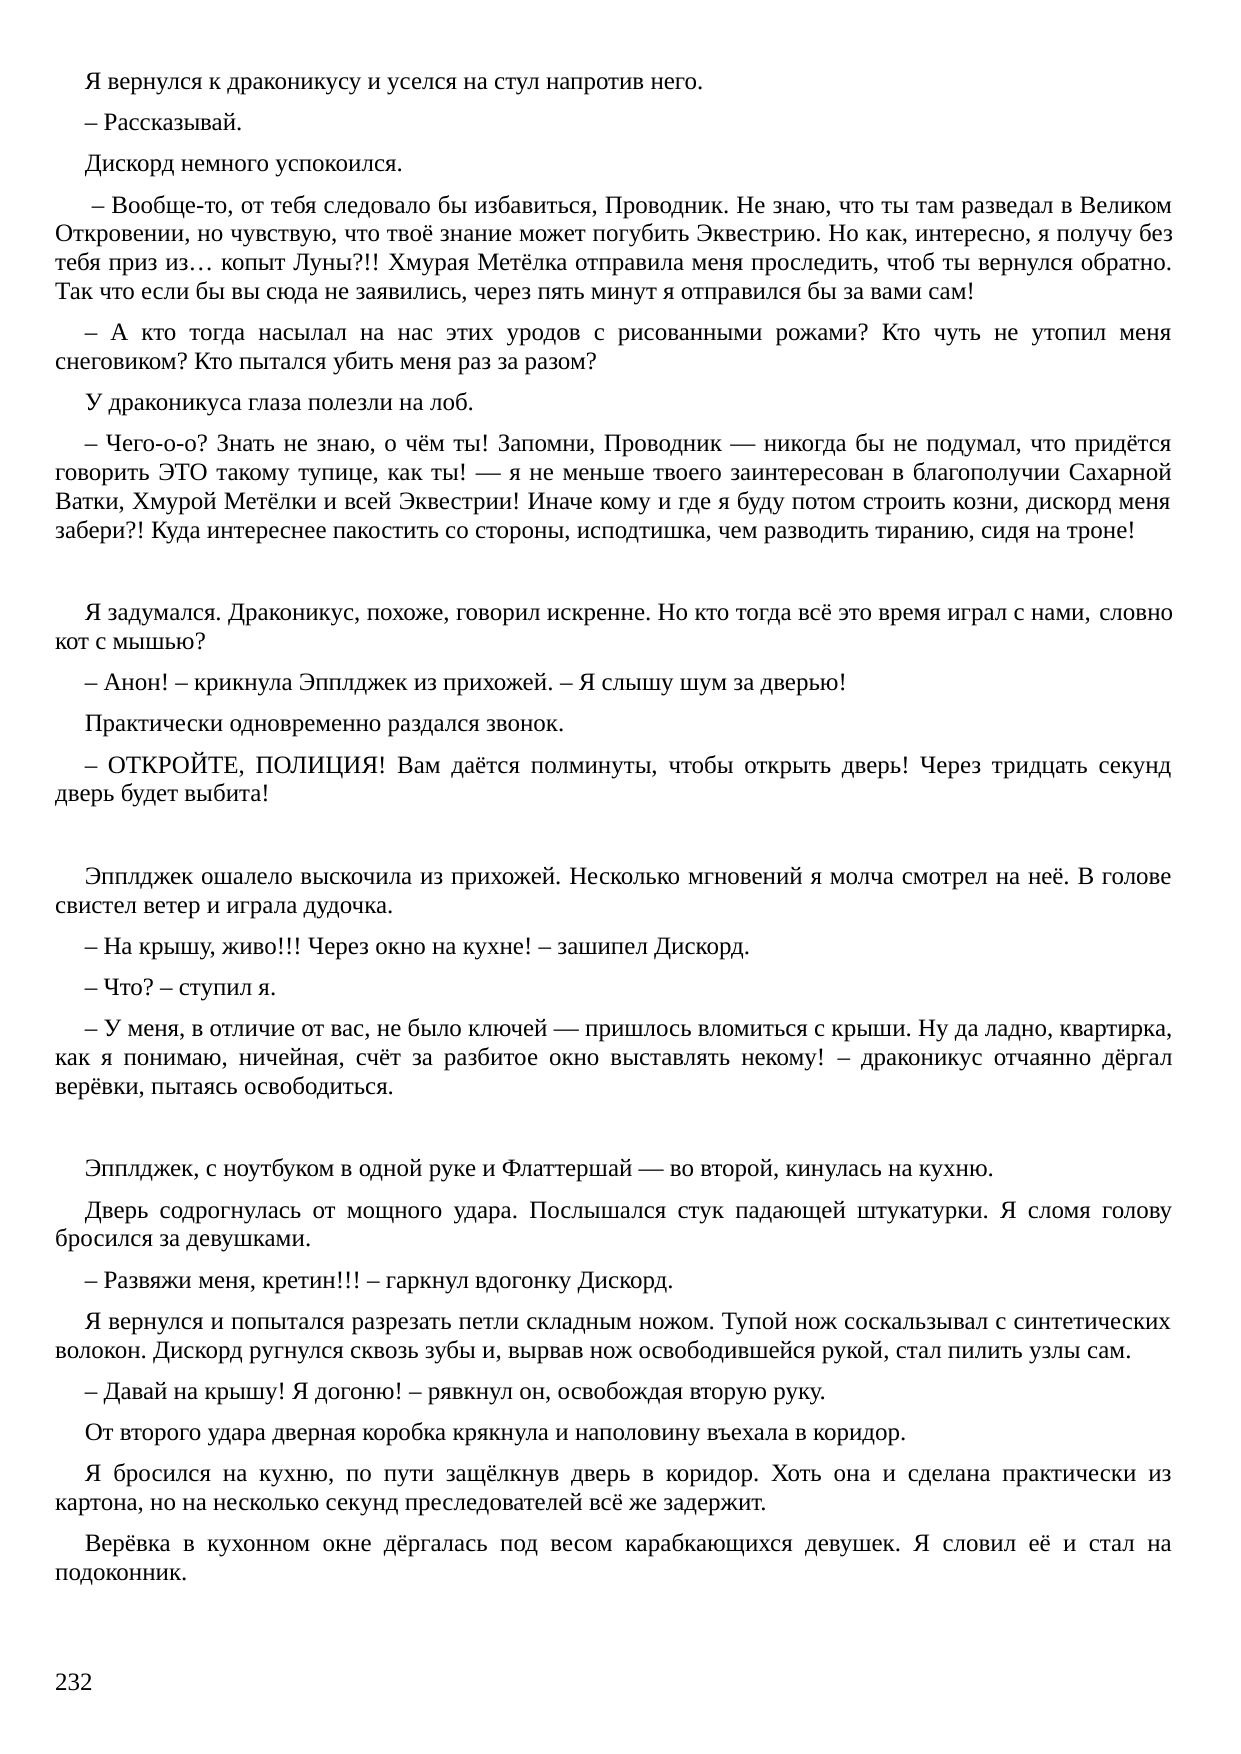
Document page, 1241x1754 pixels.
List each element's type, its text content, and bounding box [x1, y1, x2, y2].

text – Что? – ступил я. [55, 972, 1173, 1001]
text – Вообще-то, от тебя следовало бы избавиться, Проводник. Не знаю, что ты там разведал в Великом Откровении, но чувствую, что твоё знание может погубить Эквестрию. Но как, интересно, я получу без тебя приз из… копыт Луны?!! Хмурая Метёлка отправила меня проследить, чтоб ты вернулся обратно. Так что если бы вы сюда не заявились, через пять минут я отправился бы за вами сам! [55, 190, 1173, 305]
text – На крышу, живо!!! Через окно на кухне! – зашипел Дискорд. [55, 931, 1173, 960]
text – А кто тогда насылал на нас этих уродов с рисованными рожами? Кто чуть не утопил меня снеговиком? Кто пытался убить меня раз за разом? [55, 317, 1173, 375]
text Эпплджек ошалело выскочила из прихожей. Несколько мгновений я молча смотрел на неё. В голове свистел ветер и играла дудочка. [55, 861, 1173, 918]
text Я бросился на кухню, по пути защёлкнув дверь в коридор. Хоть она и сделана практически из картона, но на несколько секунд преследователей всё же задержит. [55, 1458, 1173, 1516]
text Дискорд немного успокоился. [55, 148, 1173, 177]
text У драконикуса глаза полезли на лоб. [55, 387, 1173, 416]
text Я вернулся и попытался разрезать петли складным ножом. Тупой нож соскальзывал с синтетических волокон. Дискорд ругнулся сквозь зубы и, вырвав нож освободившейся рукой, стал пилить узлы сам. [55, 1306, 1173, 1363]
text Я вернулся к драконикусу и уселся на стул напротив него. [55, 66, 1173, 95]
text – У меня, в отличие от вас, не было ключей — пришлось вломиться с крыши. Ну да ладно, квартирка, как я понимаю, ничейная, счёт за разбитое окно выставлять некому! – драконикус отчаянно дёргал верёвки, пытаясь освободиться. [55, 1013, 1173, 1100]
text Верёвка в кухонном окне дёргалась под весом карабкающихся девушек. Я словил её и стал на подоконник. [55, 1528, 1173, 1586]
text – Анон! – крикнула Эпплджек из прихожей. – Я слышу шум за дверью! [55, 667, 1173, 696]
text Эпплджек, с ноутбуком в одной руке и Флаттершай — во второй, кинулась на кухню. [55, 1153, 1173, 1182]
text От второго удара дверная коробка крякнула и наполовину въехала в коридор. [55, 1417, 1173, 1446]
text Я задумался. Драконикус, похоже, говорил искренне. Но кто тогда всё это время играл с нами, словно кот с мышью? [55, 597, 1173, 655]
text – Давай на крышу! Я догоню! – рявкнул он, освобождая вторую руку. [55, 1376, 1173, 1405]
text – Чего-о-о? Знать не знаю, о чём ты! Запомни, Проводник — никогда бы не подумал, что придётся говорить ЭТО такому тупице, как ты! — я не меньше твоего заинтересован в благополучии Сахарной Ватки, Хмурой Метёлки и всей Эквестрии! Иначе кому и где я буду потом строить козни, дискорд меня забери?! Куда интереснее пакостить со стороны, исподтишка, чем разводить тиранию, сидя на троне! [55, 428, 1173, 543]
text Практически одновременно раздался звонок. [55, 708, 1173, 737]
text Дверь содрогнулась от мощного удара. Послышался стук падающей штукатурки. Я сломя голову бросился за девушками. [55, 1195, 1173, 1252]
text – Развяжи меня, кретин!!! – гаркнул вдогонку Дискорд. [55, 1265, 1173, 1293]
text – ОТКРОЙТЕ, ПОЛИЦИЯ! Вам даётся полминуты, чтобы открыть дверь! Через тридцать секунд дверь будет выбита! [55, 750, 1173, 807]
text – Рассказывай. [55, 107, 1173, 136]
